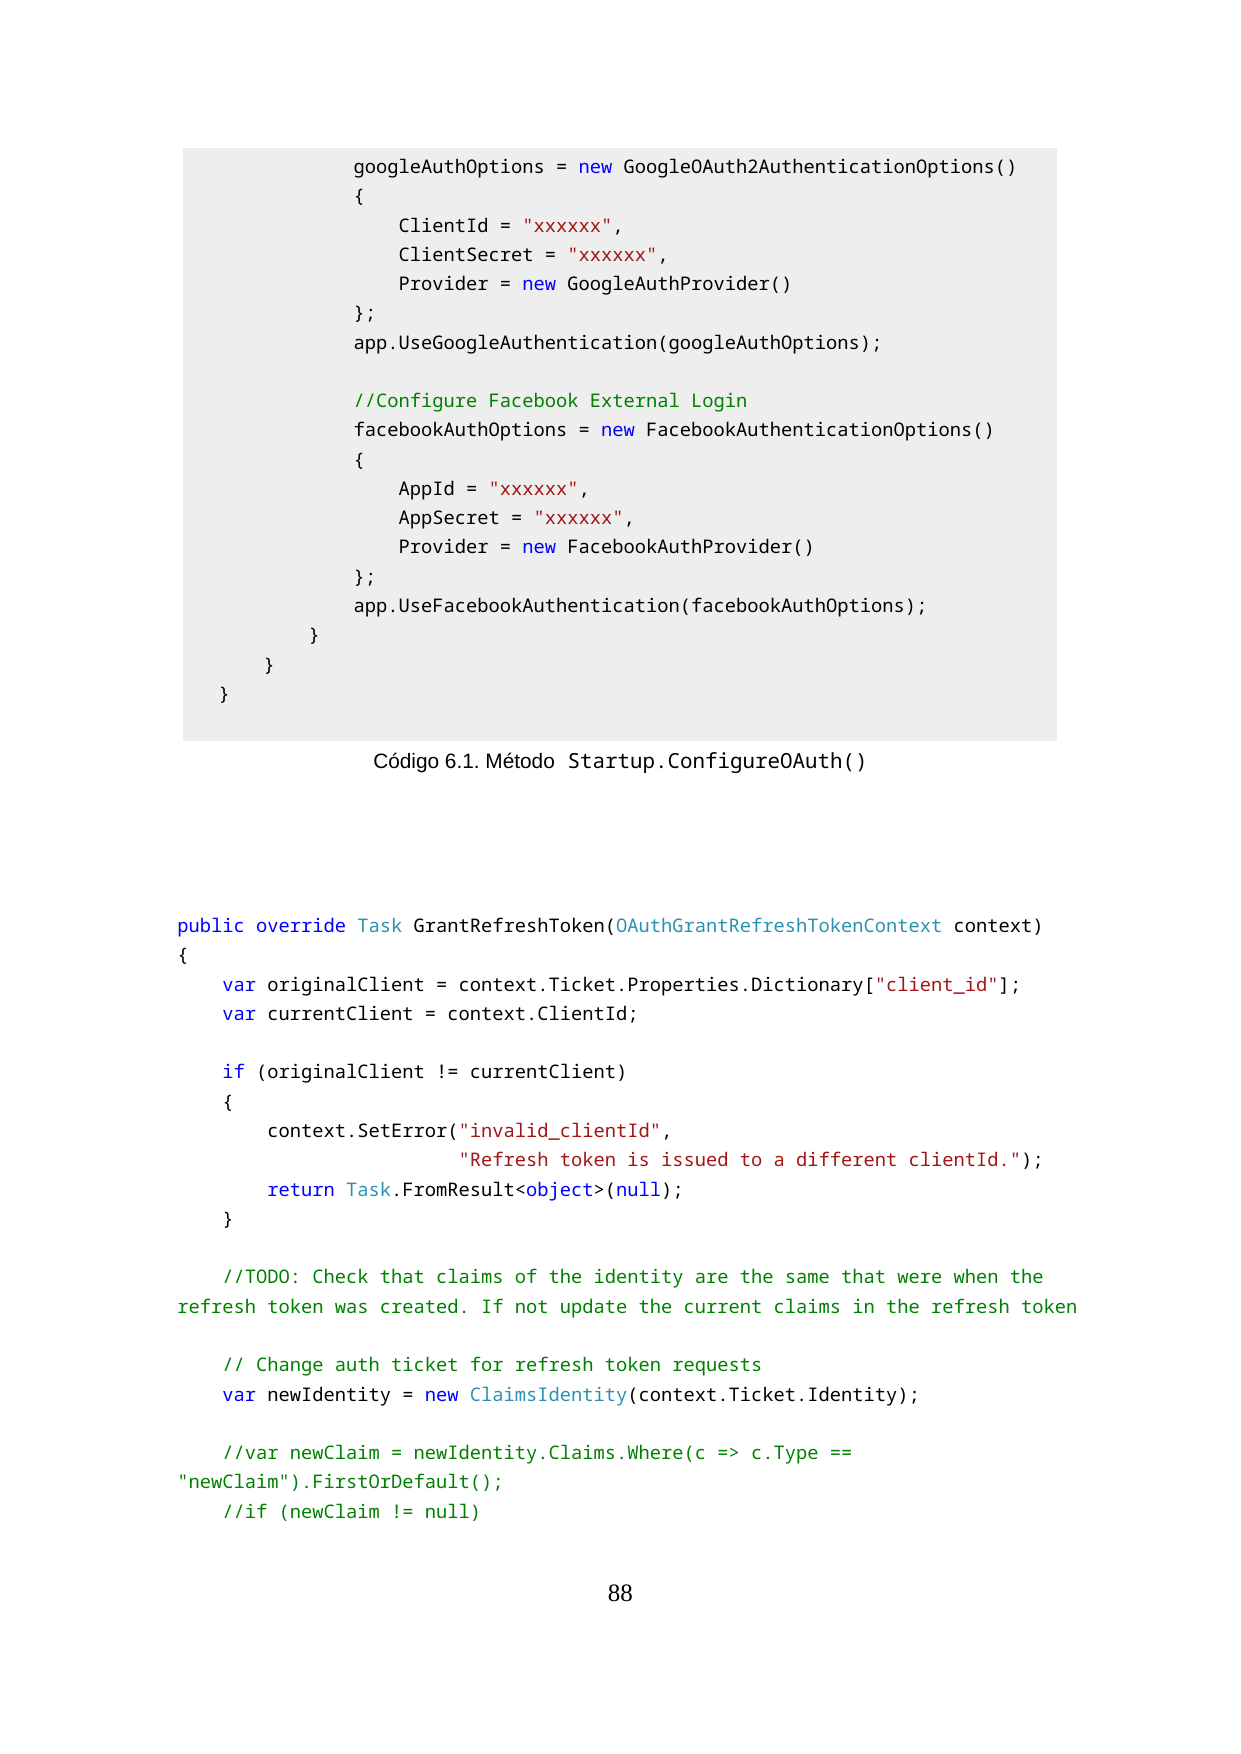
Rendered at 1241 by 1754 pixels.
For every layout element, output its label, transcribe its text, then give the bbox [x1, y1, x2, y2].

text //if (newClaim != null) [177, 1498, 1093, 1523]
text if (originalClient != currentClient) [177, 1059, 1093, 1084]
text { [177, 942, 1093, 967]
text "Refresh token is issued to a different clientId."); [177, 1147, 1093, 1172]
text { [177, 1088, 1093, 1114]
text context.SetError("invalid_clientId", [177, 1117, 1093, 1143]
text var currentClient = context.ClientId; [177, 1000, 1093, 1026]
text //var newClaim = newIdentity.Claims.Where(c => c.Type == "newClaim").FirstOrDefault(); [177, 1439, 1093, 1494]
text var originalClient = context.Ticket.Properties.Dictionary["client_id"]; [177, 971, 1093, 997]
text //TODO: Check that claims of the identity are the same that were when the refresh token was created. If not update the current claims in the refresh token [177, 1264, 1093, 1318]
text return Task.FromResult<object>(null); [177, 1176, 1093, 1201]
text public override Task GrantRefreshToken(OAuthGrantRefreshTokenContext context) [177, 912, 1093, 938]
table_cell Código 6.1. Método Startup.ConfigureOAuth() [183, 741, 1057, 781]
text } [177, 1205, 1093, 1231]
table_header googleAuthOptions = new GoogleOAuth2AuthenticationOptions() { ClientId = "xxxxxx", ClientSecret = "xxxxxx", Provider = new GoogleAuthProvider() }; app.UseGoogleAuthentication(googleAuthOptions); //Configure Facebook External Login facebookAuthOptions = new FacebookAuthenticationOptions() { AppId = "xxxxxx", AppSecret = "xxxxxx", Provider = new FacebookAuthProvider() }; app.UseFacebookAuthentication(facebookAuthOptions); } } } [183, 148, 1057, 741]
text // Change auth ticket for refresh token requests [177, 1352, 1093, 1377]
text var newIdentity = new ClaimsIdentity(context.Ticket.Identity); [177, 1381, 1093, 1406]
